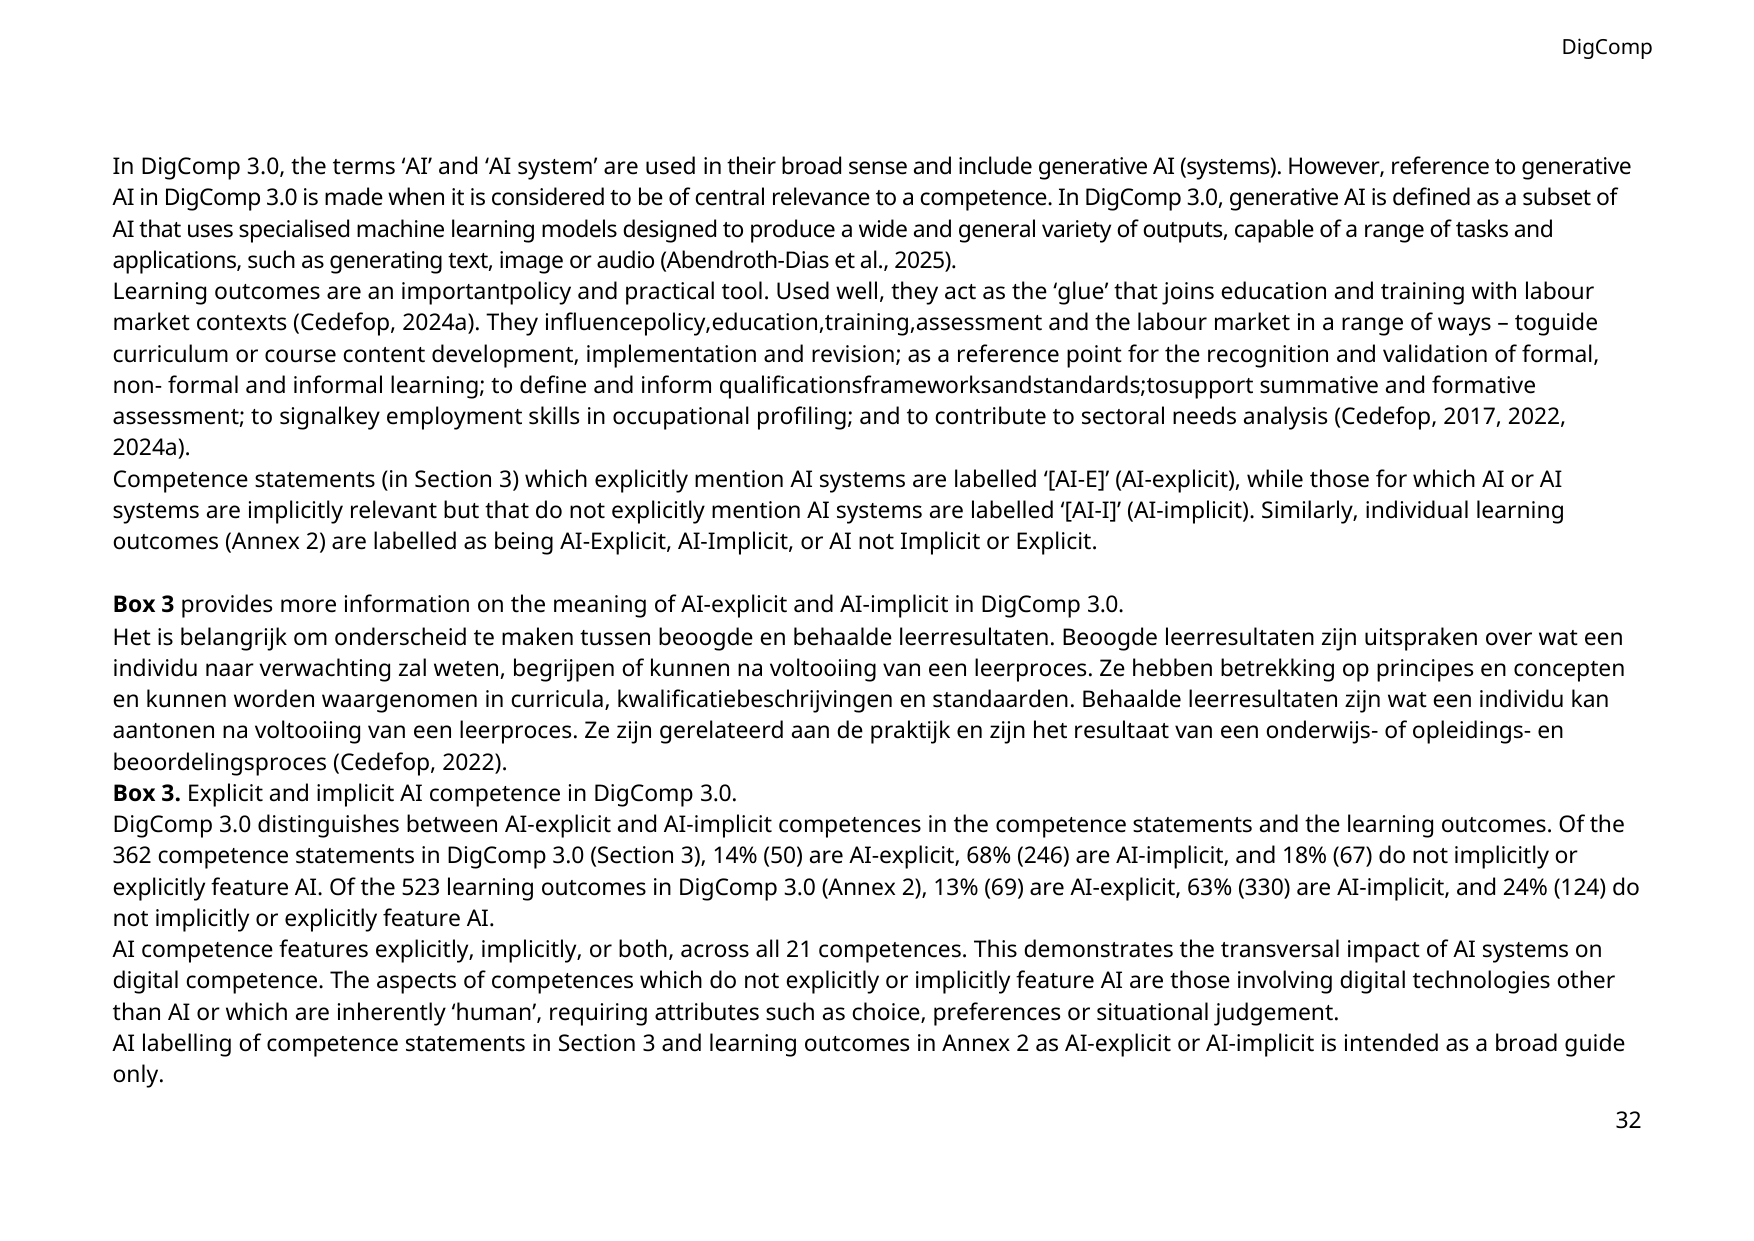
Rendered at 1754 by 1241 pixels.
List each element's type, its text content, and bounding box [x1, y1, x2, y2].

text AI labelling of competence statements in Section 3 and learning outcomes in Annex 2 as AI-explicit or AI-implicit is intended as a broad guide only. [112, 1027, 1641, 1089]
text Competence statements (in Section 3) which explicitly mention AI systems are labelled ‘[AI-E]’ (AI-explicit), while those for which AI or AI systems are implicitly relevant but that do not explicitly mention AI systems are labelled ‘[AI-I]’ (AI-implicit). Similarly, individual learning outcomes (Annex 2) are labelled as being AI-Explicit, AI-Implicit, or AI not Implicit or Explicit. [112, 462, 1641, 556]
text Learning outcomes are an importantpolicy and practical tool. Used well, they act as the ‘glue’ that joins education and training with labour market contexts (Cedefop, 2024a). They influencepolicy,education,training,assessment and the labour market in a range of ways – toguide curriculum or course content development, implementation and revision; as a reference point for the recognition and validation of formal, non- formal and informal learning; to define and inform qualificationsframeworksandstandards;tosupport summative and formative assessment; to signalkey employment skills in occupational profiling; and to contribute to sectoral needs analysis (Cedefop, 2017, 2022, 2024a). [112, 275, 1641, 462]
text AI competence features explicitly, implicitly, or both, across all 21 competences. This demonstrates the transversal impact of AI systems on digital competence. The aspects of competences which do not explicitly or implicitly feature AI are those involving digital technologies other than AI or which are inherently ‘human’, requiring attributes such as choice, preferences or situational judgement. [112, 933, 1641, 1027]
text Box 3. Explicit and implicit AI competence in DigComp 3.0. [112, 777, 1641, 808]
text DigComp 3.0 distinguishes between AI-explicit and AI-implicit competences in the competence statements and the learning outcomes. Of the 362 competence statements in DigComp 3.0 (Section 3), 14% (50) are AI-explicit, 68% (246) are AI-implicit, and 18% (67) do not implicitly or explicitly feature AI. Of the 523 learning outcomes in DigComp 3.0 (Annex 2), 13% (69) are AI-explicit, 63% (330) are AI-implicit, and 24% (124) do not implicitly or explicitly feature AI. [112, 808, 1641, 933]
text Box 3 provides more information on the meaning of AI-explicit and AI-implicit in DigComp 3.0. [112, 587, 1641, 619]
text In DigComp 3.0, the terms ‘AI’ and ‘AI system’ are used in their broad sense and include generative AI (systems). However, reference to generative AI in DigComp 3.0 is made when it is considered to be of central relevance to a competence. In DigComp 3.0, generative AI is defined as a subset of AI that uses specialised machine learning models designed to produce a wide and general variety of outputs, capable of a range of tasks and applications, such as generating text, image or audio (Abendroth-Dias et al., 2025). [112, 150, 1641, 275]
text Het is belangrijk om onderscheid te maken tussen beoogde en behaalde leerresultaten. Beoogde leerresultaten zijn uitspraken over wat een individu naar verwachting zal weten, begrijpen of kunnen na voltooiing van een leerproces. Ze hebben betrekking op principes en concepten en kunnen worden waargenomen in curricula, kwalificatiebeschrijvingen en standaarden. Behaalde leerresultaten zijn wat een individu kan aantonen na voltooiing van een leerproces. Ze zijn gerelateerd aan de praktijk en zijn het resultaat van een onderwijs- of opleidings- en beoordelingsproces (Cedefop, 2022). [112, 621, 1641, 777]
